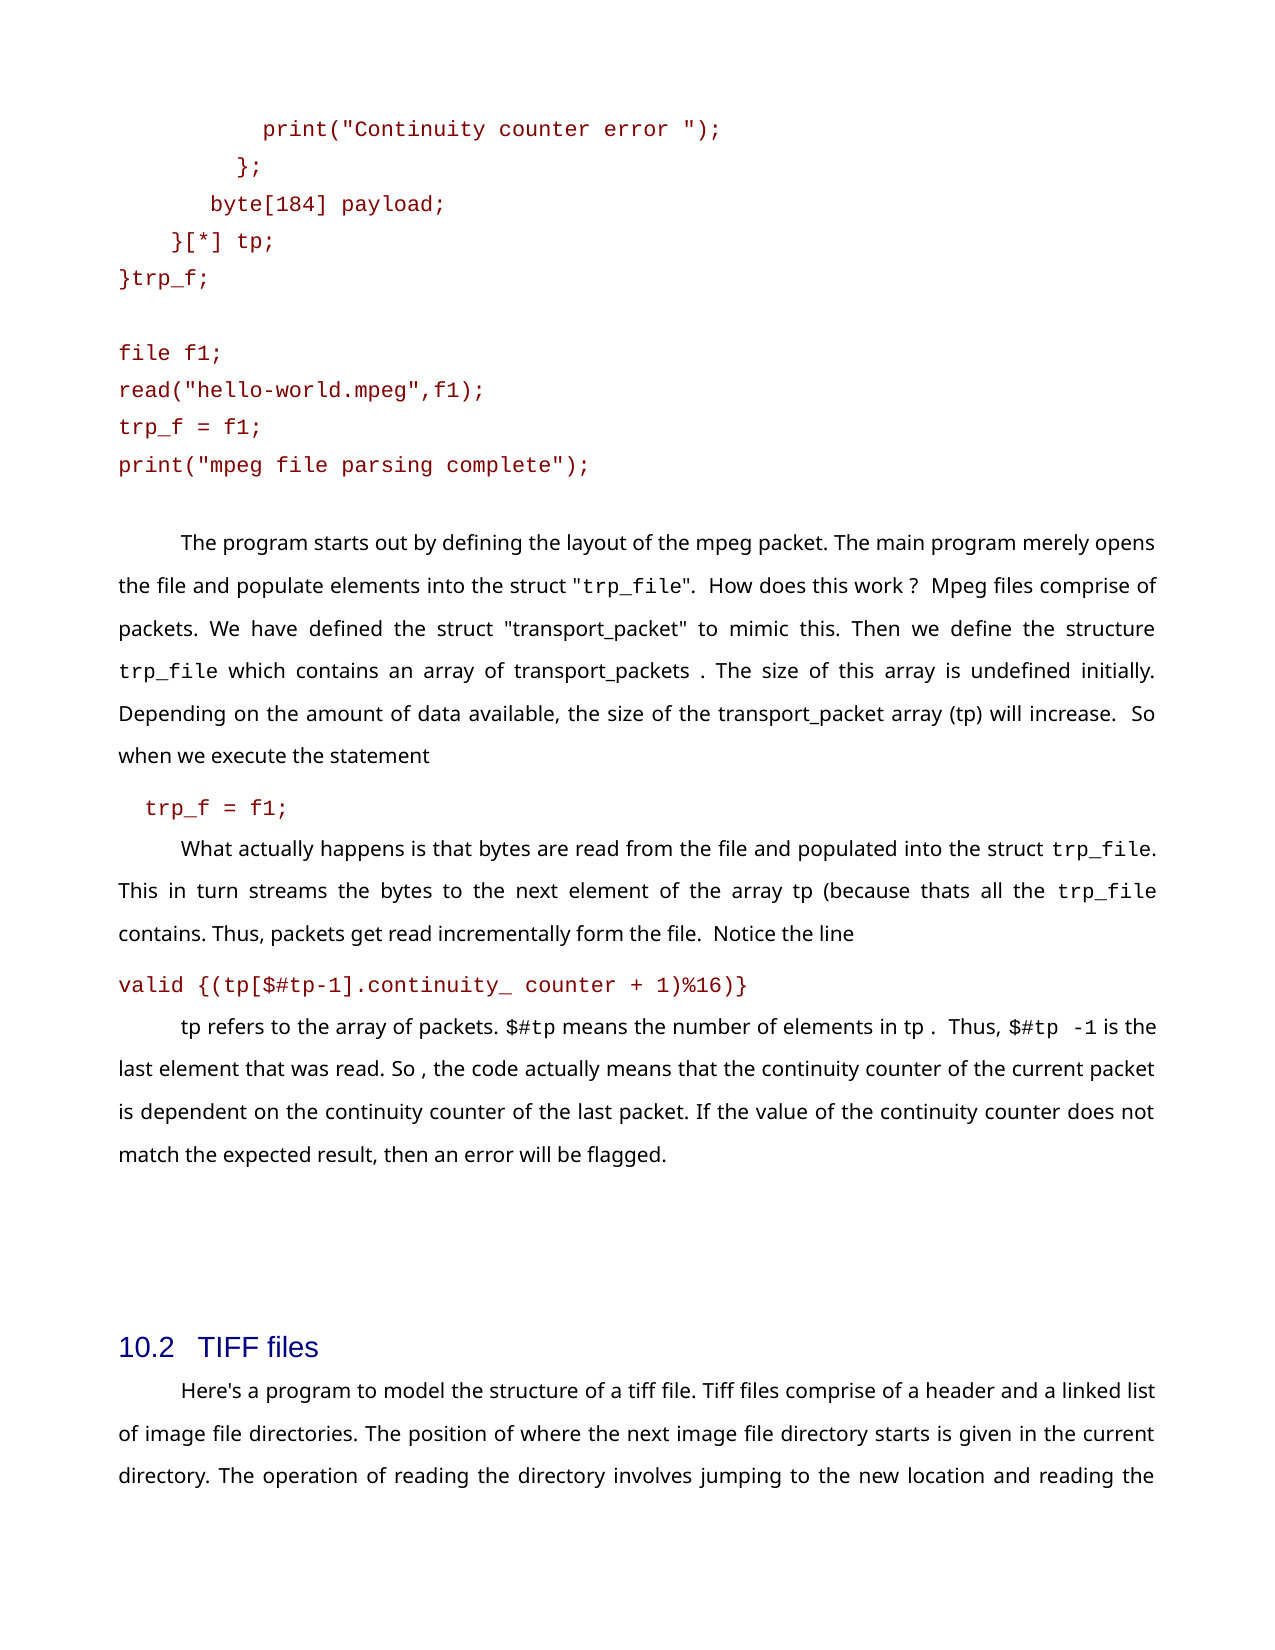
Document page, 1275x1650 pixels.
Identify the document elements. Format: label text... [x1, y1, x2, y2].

text print("mpeg file parsing complete"); [118, 454, 1157, 478]
text tp refers to the array of packets. $#tp means the number of elements in tp . Thus, $#tp -1 is the last element that was read. So , the code actually means that the continuity counter of the current packet is dependent on the continuity counter of the last packet. If the value of the continuity counter does not match the expected result, then an error will be flagged. [118, 1012, 1157, 1168]
text }[*] tp; [118, 230, 1157, 255]
text byte[184] payload; [118, 193, 1157, 217]
text file f1; [118, 342, 1157, 367]
text What actually happens is that bytes are read from the file and populated into the struct trp_file. This in turn streams the bytes to the next element of the array tp (because thats all the trp_file contains. Thus, packets get read incrementally form the file. Notice the line [118, 834, 1157, 948]
text }; [118, 155, 1157, 180]
text valid {(tp[$#tp-1].continuity_ counter + 1)%16)} [118, 974, 1157, 999]
text Here's a program to model the structure of a tiff file. Tiff files comprise of a header and a linked list of image file directories. The position of where the next image file directory starts is given in the current directory. The operation of reading the directory involves jumping to the new location and reading the [118, 1376, 1157, 1490]
text trp_f = f1; [118, 797, 1157, 821]
text trp_f = f1; [118, 416, 1157, 441]
text The program starts out by defining the layout of the mpeg packet. The main program merely opens the file and populate elements into the struct "trp_file". How does this work ? Mpeg files comprise of packets. We have defined the struct "transport_packet" to mimic this. Then we define the structure trp_file which contains an array of transport_packets . The size of this array is undefined initially. Depending on the amount of data available, the size of the transport_packet array (tp) will increase. So when we execute the statement [118, 528, 1157, 770]
text print("Continuity counter error "); [118, 118, 1157, 143]
subtitle TIFF files [118, 1330, 1157, 1363]
text }trp_f; [118, 267, 1157, 292]
text read("hello-world.mpeg",f1); [118, 379, 1157, 404]
